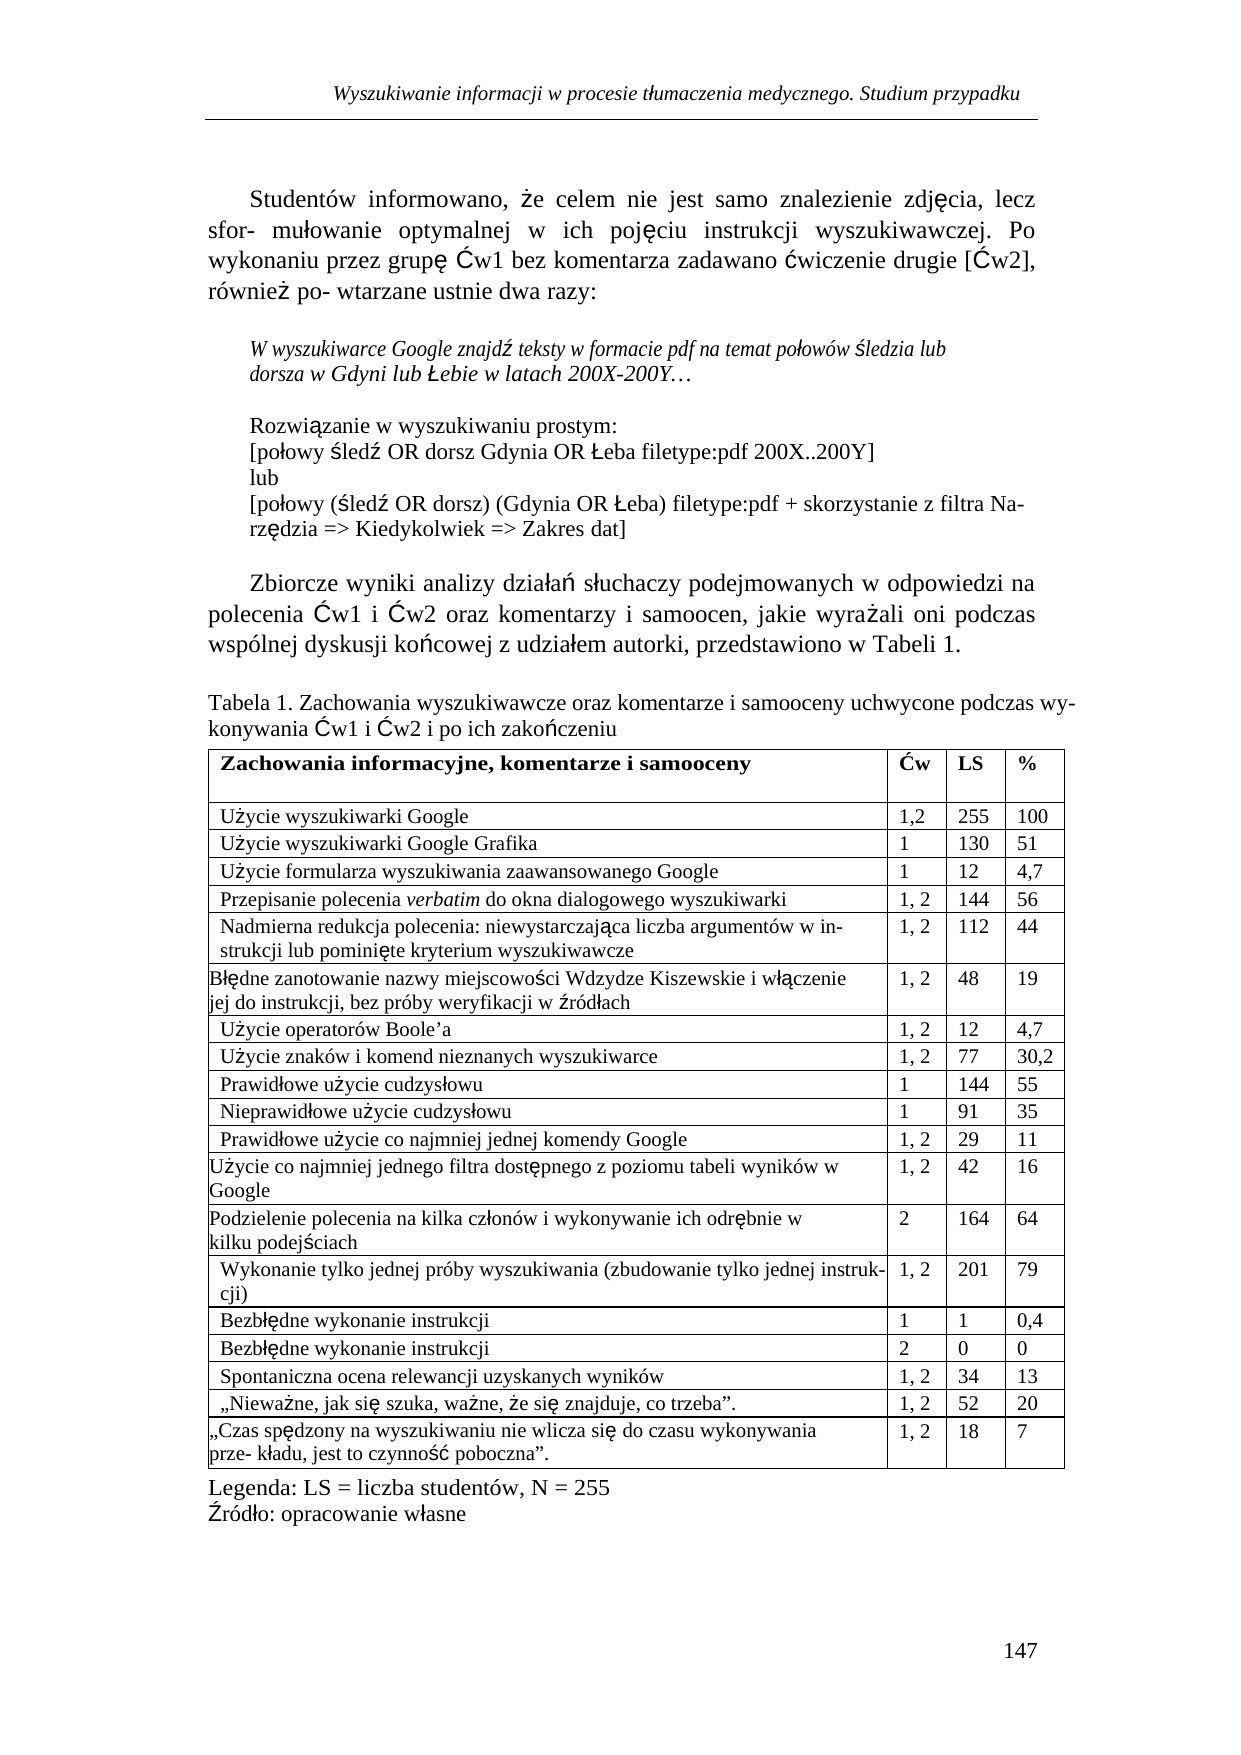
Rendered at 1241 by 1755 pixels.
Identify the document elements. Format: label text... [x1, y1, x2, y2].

table_cell 7 [1006, 1418, 1064, 1468]
table_cell 1, 2 [888, 1362, 946, 1389]
table_cell 1, 2 [888, 913, 946, 963]
table_cell 35 [1006, 1099, 1064, 1125]
table_cell 1, 2 [888, 1153, 946, 1203]
table_cell 1 [888, 1308, 946, 1334]
table_header Zachowania informacyjne, komentarze i samooceny [209, 750, 887, 802]
table_cell 1 [888, 1071, 946, 1097]
table_cell 51 [1006, 830, 1064, 857]
table_header Ćw [888, 750, 946, 802]
table_cell 29 [947, 1126, 1005, 1152]
table_cell Bezbłędne wykonanie instrukcji [209, 1335, 887, 1361]
table_cell 1, 2 [888, 1126, 946, 1152]
text Legenda: LS = liczba studentów, N = 255 [208, 1474, 1241, 1501]
table_cell 1 [888, 1099, 946, 1125]
text Tabela 1. Zachowania wyszukiwawcze oraz komentarze i samooceny uchwycone podczas wy- konywania Ćw1 i Ćw2 i po ich zakończeniu [208, 689, 1078, 741]
table_cell 201 [947, 1256, 1005, 1306]
table_cell 19 [1006, 964, 1064, 1015]
text [połowy (śledź OR dorsz) (Gdynia OR Łeba) filetype:pdf + skorzystanie z filtra Na- rzędzia => Kiedykolwiek => Zakres dat] [249, 491, 1039, 542]
table_cell „Czas spędzony na wyszukiwaniu nie wlicza się do czasu wykonywania prze- kładu, jest to czynność poboczna”. [209, 1418, 887, 1468]
table_cell 56 [1006, 886, 1064, 912]
table_cell Użycie co najmniej jednego filtra dostępnego z poziomu tabeli wyników w Google [209, 1153, 887, 1203]
text Wyszukiwanie informacji w procesie tłumaczenia medycznego. Studium przypadku [333, 81, 1241, 105]
table_cell 164 [947, 1205, 1005, 1255]
table_cell Spontaniczna ocena relewancji uzyskanych wyników [209, 1362, 887, 1389]
table_cell Użycie formularza wyszukiwania zaawansowanego Google [209, 858, 887, 884]
table_cell 1, 2 [888, 1390, 946, 1416]
table_cell 12 [947, 858, 1005, 884]
table_cell 91 [947, 1099, 1005, 1125]
table_cell 1, 2 [888, 964, 946, 1015]
table_cell 0,4 [1006, 1308, 1064, 1334]
table_cell Nadmierna redukcja polecenia: niewystarczająca liczba argumentów w in- strukcji lub pominięte kryterium wyszukiwawcze [209, 913, 887, 963]
table_cell 16 [1006, 1153, 1064, 1203]
table_cell Użycie wyszukiwarki Google Grafika [209, 830, 887, 857]
text [połowy śledź OR dorsz Gdynia OR Łeba filetype:pdf 200X..200Y] lub [249, 439, 902, 491]
table_cell Użycie znaków i komend nieznanych wyszukiwarce [209, 1043, 887, 1069]
table_cell 1, 2 [888, 886, 946, 912]
table_cell „Nieważne, jak się szuka, ważne, że się znajduje, co trzeba”. [209, 1390, 887, 1416]
table_cell 42 [947, 1153, 1005, 1203]
table_cell 20 [1006, 1390, 1064, 1416]
table_cell 55 [1006, 1071, 1064, 1097]
table_cell 12 [947, 1016, 1005, 1042]
table_cell 1, 2 [888, 1043, 946, 1069]
table_cell Bezbłędne wykonanie instrukcji [209, 1308, 887, 1334]
table_cell 79 [1006, 1256, 1064, 1306]
table_cell 144 [947, 1071, 1005, 1097]
table_cell 130 [947, 830, 1005, 857]
table_cell Podzielenie polecenia na kilka członów i wykonywanie ich odrębnie w kilku podejściach [209, 1205, 887, 1255]
table_cell 13 [1006, 1362, 1064, 1389]
table_cell Przepisanie polecenia verbatim do okna dialogowego wyszukiwarki [209, 886, 887, 912]
text Zbiorcze wyniki analizy działań słuchaczy podejmowanych w odpowiedzi na polecenia Ćw1 i Ćw2 oraz komentarzy i samoocen, jakie wyrażali oni podczas wspólnej dyskusji końcowej z udziałem autorki, przedstawiono w Tabeli 1. [208, 568, 1036, 658]
table_cell 112 [947, 913, 1005, 963]
text Studentów informowano, że celem nie jest samo znalezienie zdjęcia, lecz sfor- mułowanie optymalnej w ich pojęciu instrukcji wyszukiwawczej. Po wykonaniu przez grupę Ćw1 bez komentarza zadawano ćwiczenie drugie [Ćw2], również po- wtarzane ustnie dwa razy: [208, 184, 1036, 305]
table_cell Błędne zanotowanie nazwy miejscowości Wdzydze Kiszewskie i włączenie jej do instrukcji, bez próby weryfikacji w źródłach [209, 964, 887, 1015]
table_cell 34 [947, 1362, 1005, 1389]
text W wyszukiwarce Google znajdź teksty w formacie pdf na temat połowów śledzia lub dorsza w Gdyni lub Łebie w latach 200X-200Y… [249, 336, 977, 387]
table_cell 1 [888, 858, 946, 884]
table_cell 64 [1006, 1205, 1064, 1255]
table_header LS [947, 750, 1005, 802]
table_cell 2 [888, 1335, 946, 1361]
table_cell Nieprawidłowe użycie cudzysłowu [209, 1099, 887, 1125]
table_cell Prawidłowe użycie co najmniej jednej komendy Google [209, 1126, 887, 1152]
table_cell 52 [947, 1390, 1005, 1416]
table_cell 0 [1006, 1335, 1064, 1361]
table_header % [1006, 750, 1064, 802]
table_cell Wykonanie tylko jednej próby wyszukiwania (zbudowanie tylko jednej instruk- cji) [209, 1256, 887, 1306]
table_cell 255 [947, 803, 1005, 829]
table_cell 1, 2 [888, 1016, 946, 1042]
table_cell 2 [888, 1205, 946, 1255]
table_cell 30,2 [1006, 1043, 1064, 1069]
text Źródło: opracowanie własne [208, 1501, 1241, 1527]
table_cell 1 [888, 830, 946, 857]
table_cell 1, 2 [888, 1256, 946, 1306]
table_cell 11 [1006, 1126, 1064, 1152]
table_cell Prawidłowe użycie cudzysłowu [209, 1071, 887, 1097]
table_cell 44 [1006, 913, 1064, 963]
table_cell 100 [1006, 803, 1064, 829]
table_cell 1, 2 [888, 1418, 946, 1468]
table_cell Użycie operatorów Boole’a [209, 1016, 887, 1042]
table_cell 48 [947, 964, 1005, 1015]
text Rozwiązanie w wyszukiwaniu prostym: [249, 413, 1241, 439]
table_cell 1,2 [888, 803, 946, 829]
table_cell 77 [947, 1043, 1005, 1069]
table_cell Użycie wyszukiwarki Google [209, 803, 887, 829]
table_cell 0 [947, 1335, 1005, 1361]
table_cell 1 [947, 1308, 1005, 1334]
table_cell 18 [947, 1418, 1005, 1468]
table_cell 4,7 [1006, 1016, 1064, 1042]
table_cell 4,7 [1006, 858, 1064, 884]
table_cell 144 [947, 886, 1005, 912]
